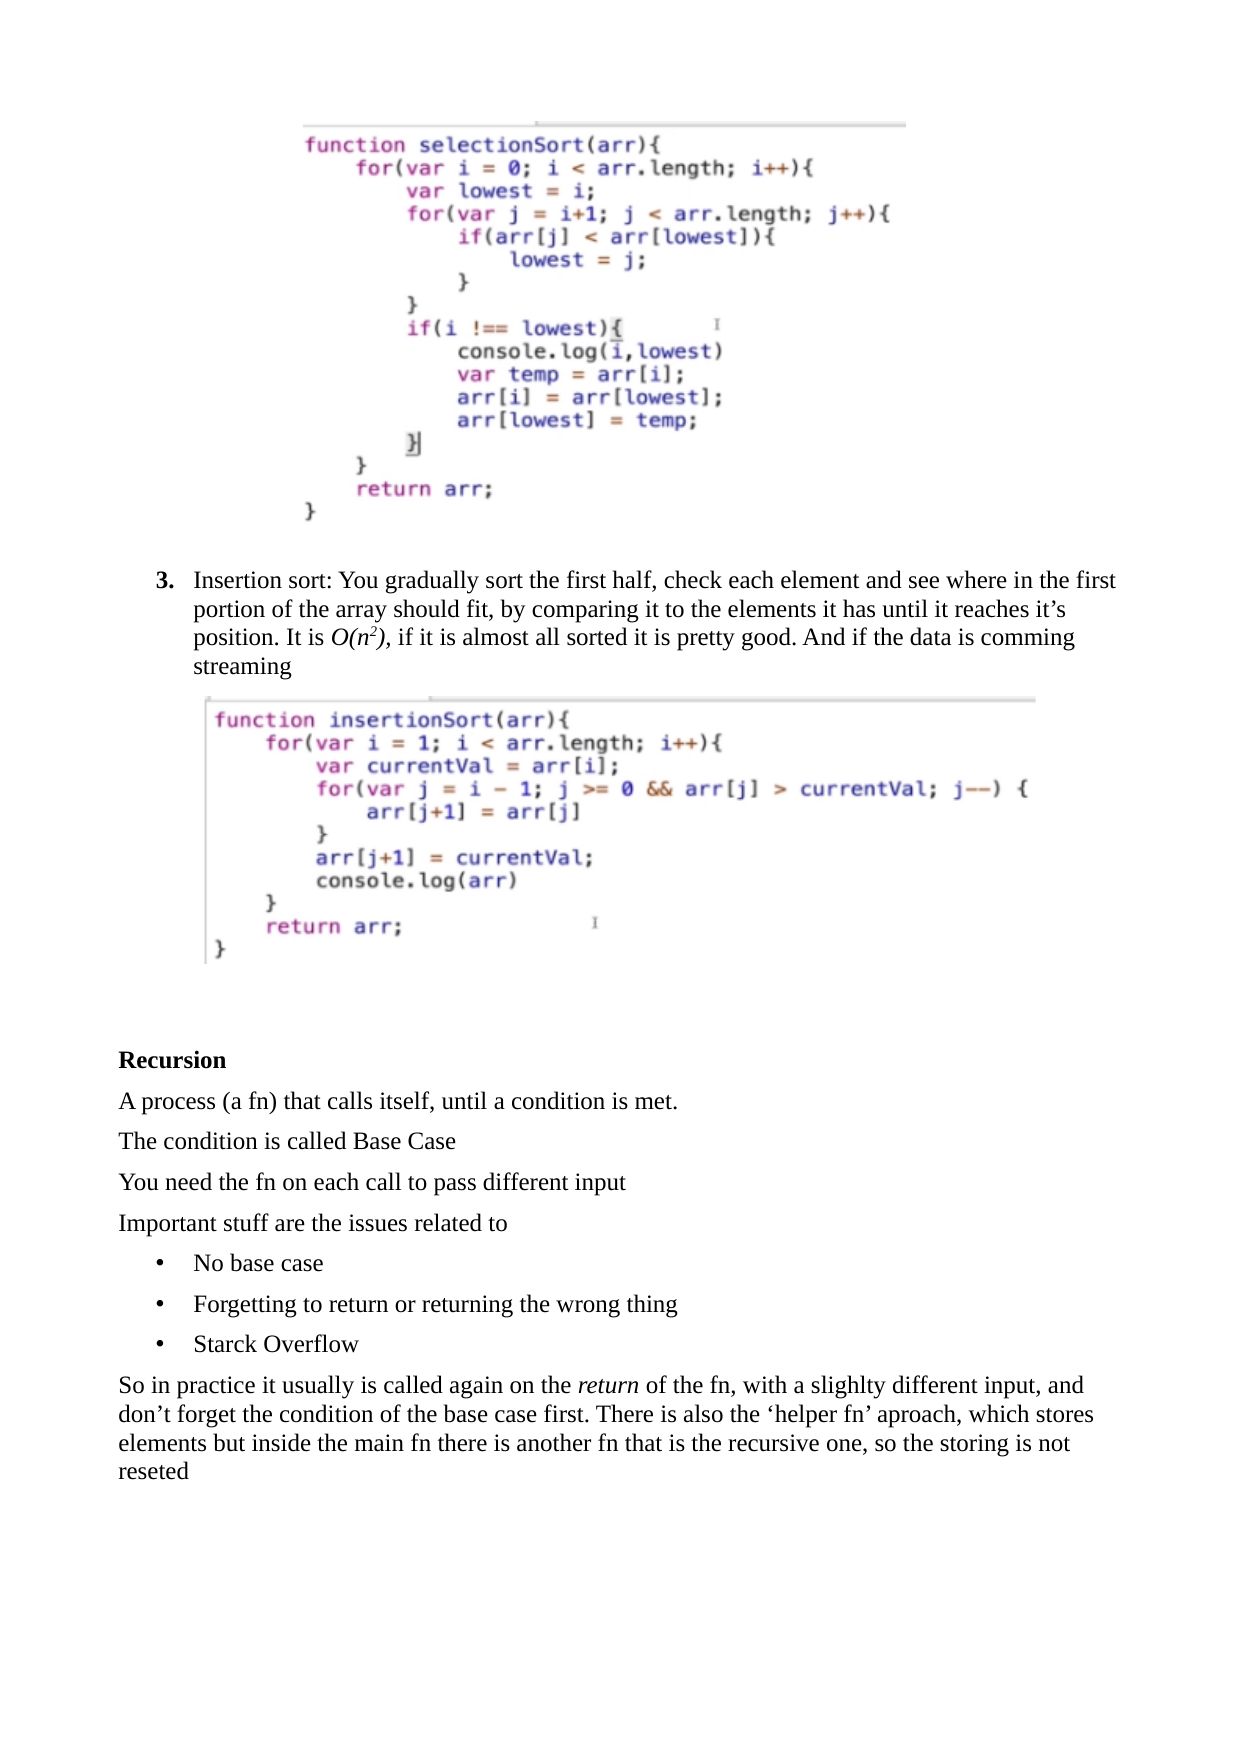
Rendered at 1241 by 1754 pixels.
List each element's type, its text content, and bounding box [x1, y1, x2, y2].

list Forgetting to return or returning the wrong thing [156, 1289, 1122, 1318]
text The condition is called Base Case [118, 1126, 1122, 1155]
list Starck Overflow [156, 1329, 1122, 1358]
list No base case [156, 1248, 1122, 1277]
text A process (a fn) that calls itself, until a condition is met. [118, 1086, 1122, 1114]
text You need the fn on each call to pass different input [118, 1167, 1122, 1196]
text Recursion [118, 1045, 1122, 1074]
list Insertion sort: You gradually sort the first half, check each element and see where in the first portion of the array should fit, by comparing it to the elements it has until it reaches it’s position. It is O(n2), if it is almost all sorted it is pretty good. And if the data is comming streaming [156, 565, 1122, 680]
text Important stuff are the issues related to [118, 1208, 1122, 1236]
picture [204, 696, 1036, 964]
text So in practice it usually is called again on the return of the fn, with a slighlty different input, and don’t forget the condition of the base case first. There is also the ‘helper fn’ aproach, which stores elements but inside the main fn there is another fn that is the recursive one, so the storing is not reseted [118, 1370, 1122, 1485]
picture [302, 121, 907, 533]
